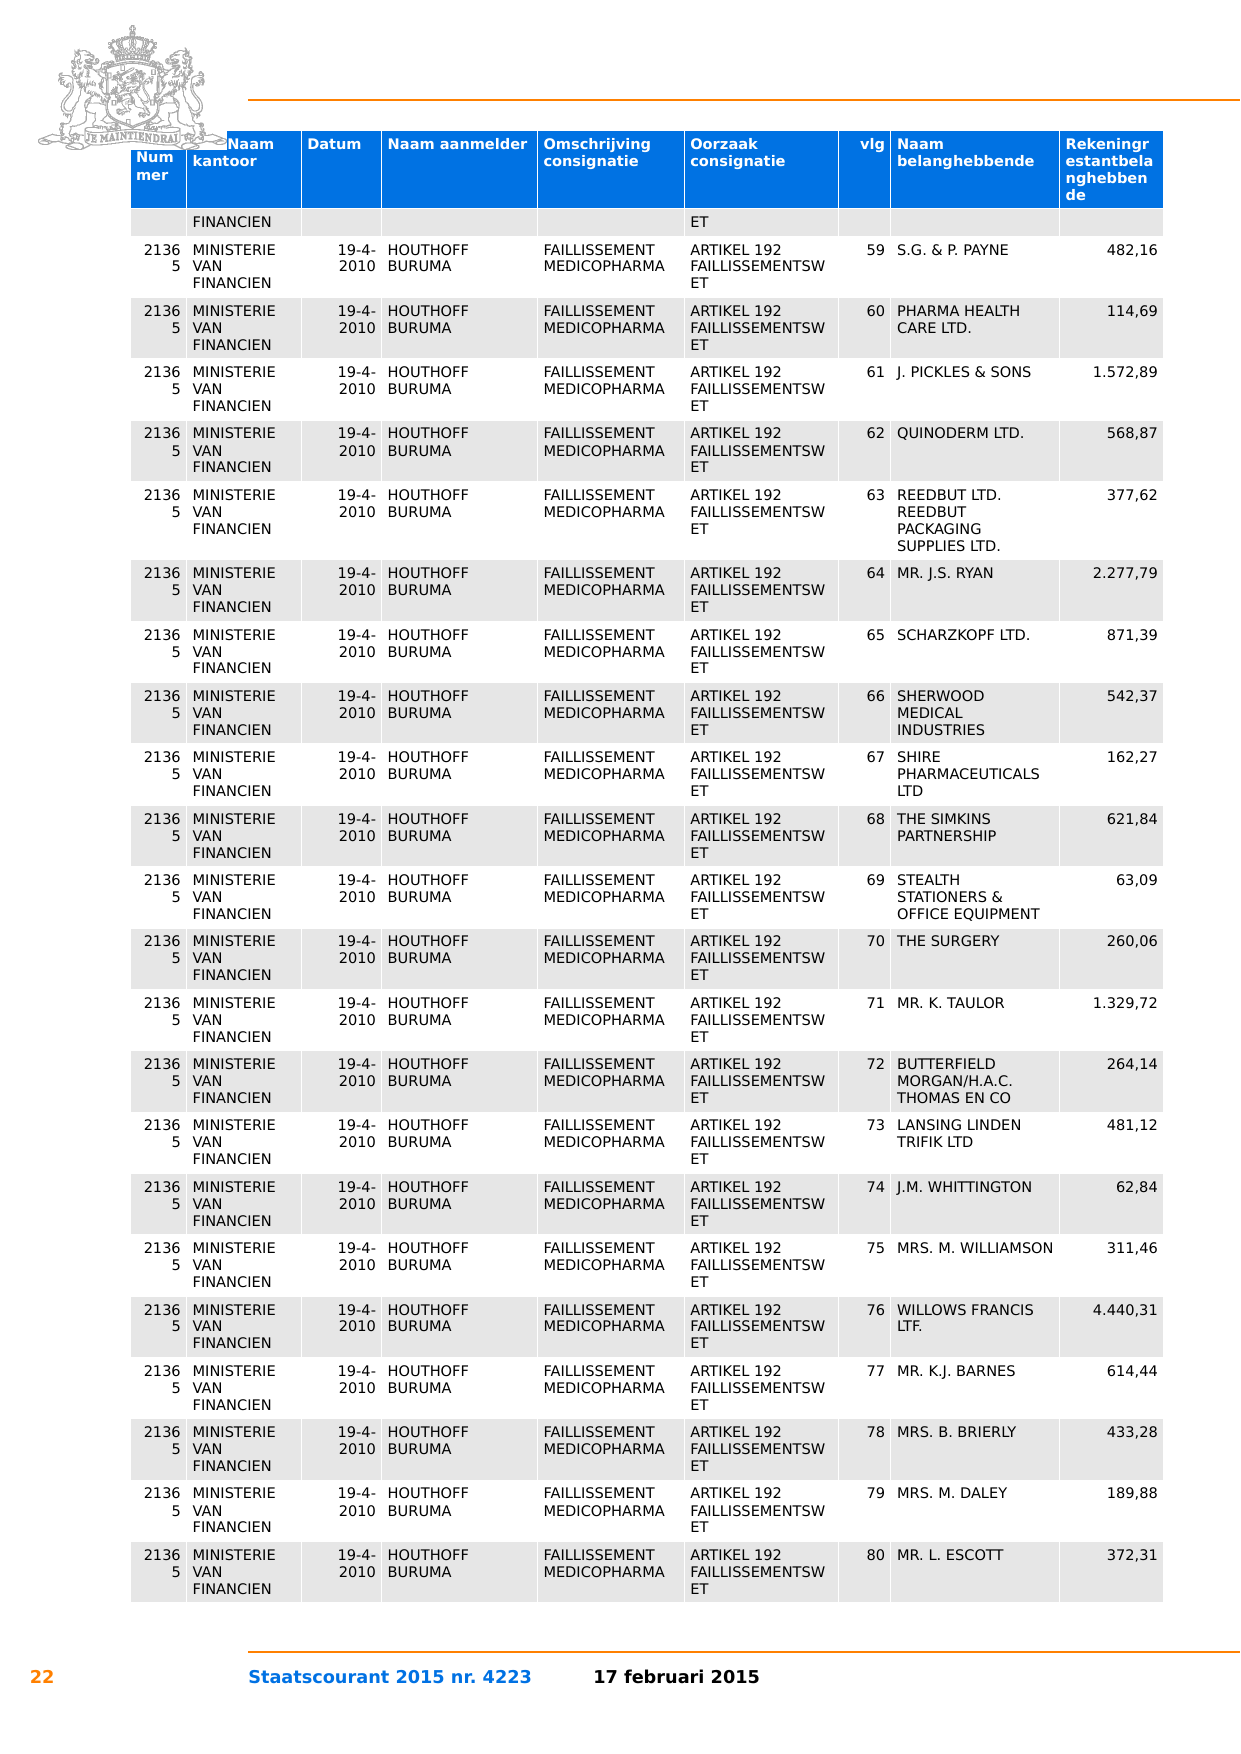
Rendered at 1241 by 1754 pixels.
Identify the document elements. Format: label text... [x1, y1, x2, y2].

table_cell FAILLISSEMENT MEDICOPHARMA [538, 1235, 684, 1296]
table_cell ARTIKEL 192 FAILLISSEMENTSWET [685, 421, 838, 481]
table_cell 19-4-2010 [302, 745, 381, 805]
table_cell 21365 [131, 1297, 186, 1357]
table_cell FAILLISSEMENT MEDICOPHARMA [538, 1542, 684, 1602]
table_cell 19-4-2010 [302, 237, 381, 297]
table_cell ET [685, 209, 838, 236]
table_cell 21365 [131, 1051, 186, 1112]
table_cell HOUTHOFF BURUMA [382, 1419, 537, 1480]
table_cell 19-4-2010 [302, 1051, 381, 1112]
table_cell MINISTERIE VAN FINANCIEN [187, 1358, 301, 1418]
table_cell 61 [839, 359, 890, 420]
table_cell HOUTHOFF BURUMA [382, 359, 537, 420]
table_cell MINISTERIE VAN FINANCIEN [187, 990, 301, 1050]
table_cell 19-4-2010 [302, 359, 381, 420]
table_cell 60 [839, 298, 890, 358]
table_cell 69 [839, 867, 890, 927]
table_cell MINISTERIE VAN FINANCIEN [187, 1297, 301, 1357]
table_cell HOUTHOFF BURUMA [382, 683, 537, 743]
table_cell 542,37 [1060, 683, 1163, 743]
table_cell MINISTERIE VAN FINANCIEN [187, 1481, 301, 1541]
table_cell FAILLISSEMENT MEDICOPHARMA [538, 298, 684, 358]
table_cell ARTIKEL 192 FAILLISSEMENTSWET [685, 298, 838, 358]
table_cell 19-4-2010 [302, 1235, 381, 1296]
table_cell 21365 [131, 1113, 186, 1173]
table_cell 311,46 [1060, 1235, 1163, 1296]
table_cell MR. K. TAULOR [891, 990, 1059, 1050]
table_cell MINISTERIE VAN FINANCIEN [187, 683, 301, 743]
table_cell 21365 [131, 1174, 186, 1234]
table_cell 79 [839, 1481, 890, 1541]
table_cell ARTIKEL 192 FAILLISSEMENTSWET [685, 1542, 838, 1602]
table_cell ARTIKEL 192 FAILLISSEMENTSWET [685, 560, 838, 621]
table_cell HOUTHOFF BURUMA [382, 1174, 537, 1234]
table_cell 21365 [131, 237, 186, 297]
table_cell FAILLISSEMENT MEDICOPHARMA [538, 421, 684, 481]
table_cell FAILLISSEMENT MEDICOPHARMA [538, 990, 684, 1050]
table_cell 21365 [131, 421, 186, 481]
table_cell 19-4-2010 [302, 1542, 381, 1602]
table_cell 21365 [131, 298, 186, 358]
table_cell 162,27 [1060, 745, 1163, 805]
table_cell SHIRE PHARMACEUTICALS LTD [891, 745, 1059, 805]
table_cell FAILLISSEMENT MEDICOPHARMA [538, 1113, 684, 1173]
table_cell 76 [839, 1297, 890, 1357]
table_cell HOUTHOFF BURUMA [382, 990, 537, 1050]
table_cell BUTTERFIELD MORGAN/H.A.C. THOMAS EN CO [891, 1051, 1059, 1112]
table_cell 21365 [131, 867, 186, 927]
table_cell PHARMA HEALTH CARE LTD. [891, 298, 1059, 358]
table_cell 189,88 [1060, 1481, 1163, 1541]
table_cell ARTIKEL 192 FAILLISSEMENTSWET [685, 867, 838, 927]
table_cell ARTIKEL 192 FAILLISSEMENTSWET [685, 683, 838, 743]
table_cell MRS. B. BRIERLY [891, 1419, 1059, 1480]
table_cell ARTIKEL 192 FAILLISSEMENTSWET [685, 237, 838, 297]
table_cell MINISTERIE VAN FINANCIEN [187, 867, 301, 927]
table_cell MINISTERIE VAN FINANCIEN [187, 806, 301, 866]
table_cell 21365 [131, 929, 186, 989]
table_cell 70 [839, 929, 890, 989]
table_cell QUINODERM LTD. [891, 421, 1059, 481]
table_cell FAILLISSEMENT MEDICOPHARMA [538, 1051, 684, 1112]
table_cell [1060, 209, 1163, 236]
table_cell ARTIKEL 192 FAILLISSEMENTSWET [685, 622, 838, 682]
table_cell REEDBUT LTD. REEDBUT PACKAGING SUPPLIES LTD. [891, 482, 1059, 559]
table_cell HOUTHOFF BURUMA [382, 1051, 537, 1112]
table_cell 21365 [131, 1358, 186, 1418]
table_cell WILLOWS FRANCIS LTF. [891, 1297, 1059, 1357]
table_cell HOUTHOFF BURUMA [382, 1297, 537, 1357]
table_header Datum [302, 131, 381, 208]
table_cell 21365 [131, 1235, 186, 1296]
table_header Oorzaak consignatie [685, 131, 838, 208]
table_cell MINISTERIE VAN FINANCIEN [187, 482, 301, 559]
table_cell MINISTERIE VAN FINANCIEN [187, 237, 301, 297]
table_cell 59 [839, 237, 890, 297]
table_cell MINISTERIE VAN FINANCIEN [187, 298, 301, 358]
table_cell ARTIKEL 192 FAILLISSEMENTSWET [685, 990, 838, 1050]
table_cell HOUTHOFF BURUMA [382, 806, 537, 866]
table_cell 21365 [131, 806, 186, 866]
picture [38, 25, 227, 150]
table_cell 264,14 [1060, 1051, 1163, 1112]
table_cell FAILLISSEMENT MEDICOPHARMA [538, 560, 684, 621]
table_cell 62 [839, 421, 890, 481]
table_cell 481,12 [1060, 1113, 1163, 1173]
table_cell 19-4-2010 [302, 298, 381, 358]
table_cell HOUTHOFF BURUMA [382, 560, 537, 621]
table_cell 63,09 [1060, 867, 1163, 927]
table_cell 568,87 [1060, 421, 1163, 481]
table_cell 77 [839, 1358, 890, 1418]
table_cell FAILLISSEMENT MEDICOPHARMA [538, 929, 684, 989]
table_cell MINISTERIE VAN FINANCIEN [187, 1419, 301, 1480]
table_cell STEALTH STATIONERS & OFFICE EQUIPMENT [891, 867, 1059, 927]
table_cell FAILLISSEMENT MEDICOPHARMA [538, 1297, 684, 1357]
table_cell FINANCIEN [187, 209, 301, 236]
table_cell 19-4-2010 [302, 1174, 381, 1234]
table_cell 67 [839, 745, 890, 805]
table_cell [382, 209, 537, 236]
table_cell 19-4-2010 [302, 1113, 381, 1173]
table_cell 871,39 [1060, 622, 1163, 682]
table_cell ARTIKEL 192 FAILLISSEMENTSWET [685, 1051, 838, 1112]
table_cell 21365 [131, 622, 186, 682]
table_cell ARTIKEL 192 FAILLISSEMENTSWET [685, 1419, 838, 1480]
table_cell HOUTHOFF BURUMA [382, 421, 537, 481]
table_cell J.M. WHITTINGTON [891, 1174, 1059, 1234]
table_cell ARTIKEL 192 FAILLISSEMENTSWET [685, 1481, 838, 1541]
table_cell 114,69 [1060, 298, 1163, 358]
table_cell 1.329,72 [1060, 990, 1163, 1050]
table_cell [891, 209, 1059, 236]
table_cell 71 [839, 990, 890, 1050]
table_cell HOUTHOFF BURUMA [382, 929, 537, 989]
table_cell MINISTERIE VAN FINANCIEN [187, 359, 301, 420]
table_cell [538, 209, 684, 236]
table_cell MRS. M. WILLIAMSON [891, 1235, 1059, 1296]
table_cell 63 [839, 482, 890, 559]
table_cell 21365 [131, 560, 186, 621]
table_header Nummer [131, 150, 186, 208]
table_cell MINISTERIE VAN FINANCIEN [187, 745, 301, 805]
table_cell MINISTERIE VAN FINANCIEN [187, 1235, 301, 1296]
table_cell ARTIKEL 192 FAILLISSEMENTSWET [685, 1174, 838, 1234]
table_header Naam belanghebbende [891, 131, 1059, 208]
table_cell MR. L. ESCOTT [891, 1542, 1059, 1602]
table_cell 21365 [131, 1419, 186, 1480]
table_cell 19-4-2010 [302, 482, 381, 559]
table_cell MINISTERIE VAN FINANCIEN [187, 1051, 301, 1112]
table_cell 19-4-2010 [302, 990, 381, 1050]
table_cell ARTIKEL 192 FAILLISSEMENTSWET [685, 1297, 838, 1357]
table_cell 19-4-2010 [302, 1297, 381, 1357]
table_cell HOUTHOFF BURUMA [382, 1542, 537, 1602]
table_cell ARTIKEL 192 FAILLISSEMENTSWET [685, 482, 838, 559]
table_cell 21365 [131, 1542, 186, 1602]
table_cell MRS. M. DALEY [891, 1481, 1059, 1541]
table_cell FAILLISSEMENT MEDICOPHARMA [538, 745, 684, 805]
table_cell FAILLISSEMENT MEDICOPHARMA [538, 867, 684, 927]
table_cell 21365 [131, 990, 186, 1050]
table_cell HOUTHOFF BURUMA [382, 745, 537, 805]
table_cell 19-4-2010 [302, 1358, 381, 1418]
table_header Rekeningrestantbelanghebbende [1060, 131, 1163, 208]
table_cell 19-4-2010 [302, 683, 381, 743]
table_cell 1.572,89 [1060, 359, 1163, 420]
table_cell FAILLISSEMENT MEDICOPHARMA [538, 806, 684, 866]
table_cell 621,84 [1060, 806, 1163, 866]
table_cell THE SIMKINS PARTNERSHIP [891, 806, 1059, 866]
table_header Omschrijving consignatie [538, 131, 684, 208]
table_cell ARTIKEL 192 FAILLISSEMENTSWET [685, 929, 838, 989]
table_cell 19-4-2010 [302, 929, 381, 989]
table_cell FAILLISSEMENT MEDICOPHARMA [538, 1419, 684, 1480]
table_cell HOUTHOFF BURUMA [382, 1481, 537, 1541]
table_cell 21365 [131, 482, 186, 559]
table_cell SCHARZKOPF LTD. [891, 622, 1059, 682]
table_cell 21365 [131, 359, 186, 420]
table_header vlg [839, 131, 890, 208]
table_cell 19-4-2010 [302, 1481, 381, 1541]
table_cell HOUTHOFF BURUMA [382, 1113, 537, 1173]
table_cell 64 [839, 560, 890, 621]
table_cell 65 [839, 622, 890, 682]
table_cell 21365 [131, 745, 186, 805]
table_cell 19-4-2010 [302, 867, 381, 927]
table_cell ARTIKEL 192 FAILLISSEMENTSWET [685, 806, 838, 866]
table_cell 78 [839, 1419, 890, 1480]
table_cell 73 [839, 1113, 890, 1173]
table_cell 260,06 [1060, 929, 1163, 989]
table_cell FAILLISSEMENT MEDICOPHARMA [538, 237, 684, 297]
table_cell 72 [839, 1051, 890, 1112]
table_cell 614,44 [1060, 1358, 1163, 1418]
table_cell FAILLISSEMENT MEDICOPHARMA [538, 1174, 684, 1234]
table_cell MR. K.J. BARNES [891, 1358, 1059, 1418]
table_cell [131, 209, 186, 236]
table_cell MINISTERIE VAN FINANCIEN [187, 929, 301, 989]
table_cell 19-4-2010 [302, 622, 381, 682]
table_cell 19-4-2010 [302, 421, 381, 481]
table_cell MR. J.S. RYAN [891, 560, 1059, 621]
table_cell FAILLISSEMENT MEDICOPHARMA [538, 683, 684, 743]
table_cell 21365 [131, 1481, 186, 1541]
table_cell HOUTHOFF BURUMA [382, 237, 537, 297]
table_cell ARTIKEL 192 FAILLISSEMENTSWET [685, 1358, 838, 1418]
table_cell SHERWOOD MEDICAL INDUSTRIES [891, 683, 1059, 743]
table_cell 66 [839, 683, 890, 743]
table_cell 2.277,79 [1060, 560, 1163, 621]
table_cell THE SURGERY [891, 929, 1059, 989]
table_cell [839, 209, 890, 236]
table_cell 372,31 [1060, 1542, 1163, 1602]
table_cell 4.440,31 [1060, 1297, 1163, 1357]
table_cell MINISTERIE VAN FINANCIEN [187, 560, 301, 621]
table_cell MINISTERIE VAN FINANCIEN [187, 1113, 301, 1173]
table_cell 75 [839, 1235, 890, 1296]
table_cell HOUTHOFF BURUMA [382, 1235, 537, 1296]
table_cell ARTIKEL 192 FAILLISSEMENTSWET [685, 745, 838, 805]
table_cell HOUTHOFF BURUMA [382, 622, 537, 682]
table_cell FAILLISSEMENT MEDICOPHARMA [538, 482, 684, 559]
table_cell 68 [839, 806, 890, 866]
table_cell 19-4-2010 [302, 560, 381, 621]
table_cell FAILLISSEMENT MEDICOPHARMA [538, 1481, 684, 1541]
table_cell HOUTHOFF BURUMA [382, 1358, 537, 1418]
table_cell 74 [839, 1174, 890, 1234]
table_cell FAILLISSEMENT MEDICOPHARMA [538, 1358, 684, 1418]
table_header Naam kantoor [187, 131, 301, 208]
table_cell LANSING LINDEN TRIFIK LTD [891, 1113, 1059, 1173]
table_cell [302, 209, 381, 236]
table_cell MINISTERIE VAN FINANCIEN [187, 421, 301, 481]
table_cell FAILLISSEMENT MEDICOPHARMA [538, 622, 684, 682]
table_cell FAILLISSEMENT MEDICOPHARMA [538, 359, 684, 420]
table_cell HOUTHOFF BURUMA [382, 867, 537, 927]
table_cell 482,16 [1060, 237, 1163, 297]
table_cell MINISTERIE VAN FINANCIEN [187, 1542, 301, 1602]
table_cell 433,28 [1060, 1419, 1163, 1480]
table_cell 21365 [131, 683, 186, 743]
table_cell J. PICKLES & SONS [891, 359, 1059, 420]
table_cell MINISTERIE VAN FINANCIEN [187, 1174, 301, 1234]
table_header Naam aanmelder [382, 131, 537, 208]
table_cell HOUTHOFF BURUMA [382, 298, 537, 358]
table_cell ARTIKEL 192 FAILLISSEMENTSWET [685, 1235, 838, 1296]
table_cell HOUTHOFF BURUMA [382, 482, 537, 559]
table_cell 19-4-2010 [302, 806, 381, 866]
table_cell ARTIKEL 192 FAILLISSEMENTSWET [685, 1113, 838, 1173]
table_cell ARTIKEL 192 FAILLISSEMENTSWET [685, 359, 838, 420]
table_cell MINISTERIE VAN FINANCIEN [187, 622, 301, 682]
table_cell 62,84 [1060, 1174, 1163, 1234]
table_cell S.G. & P. PAYNE [891, 237, 1059, 297]
table_cell 80 [839, 1542, 890, 1602]
table_cell 377,62 [1060, 482, 1163, 559]
table_cell 19-4-2010 [302, 1419, 381, 1480]
